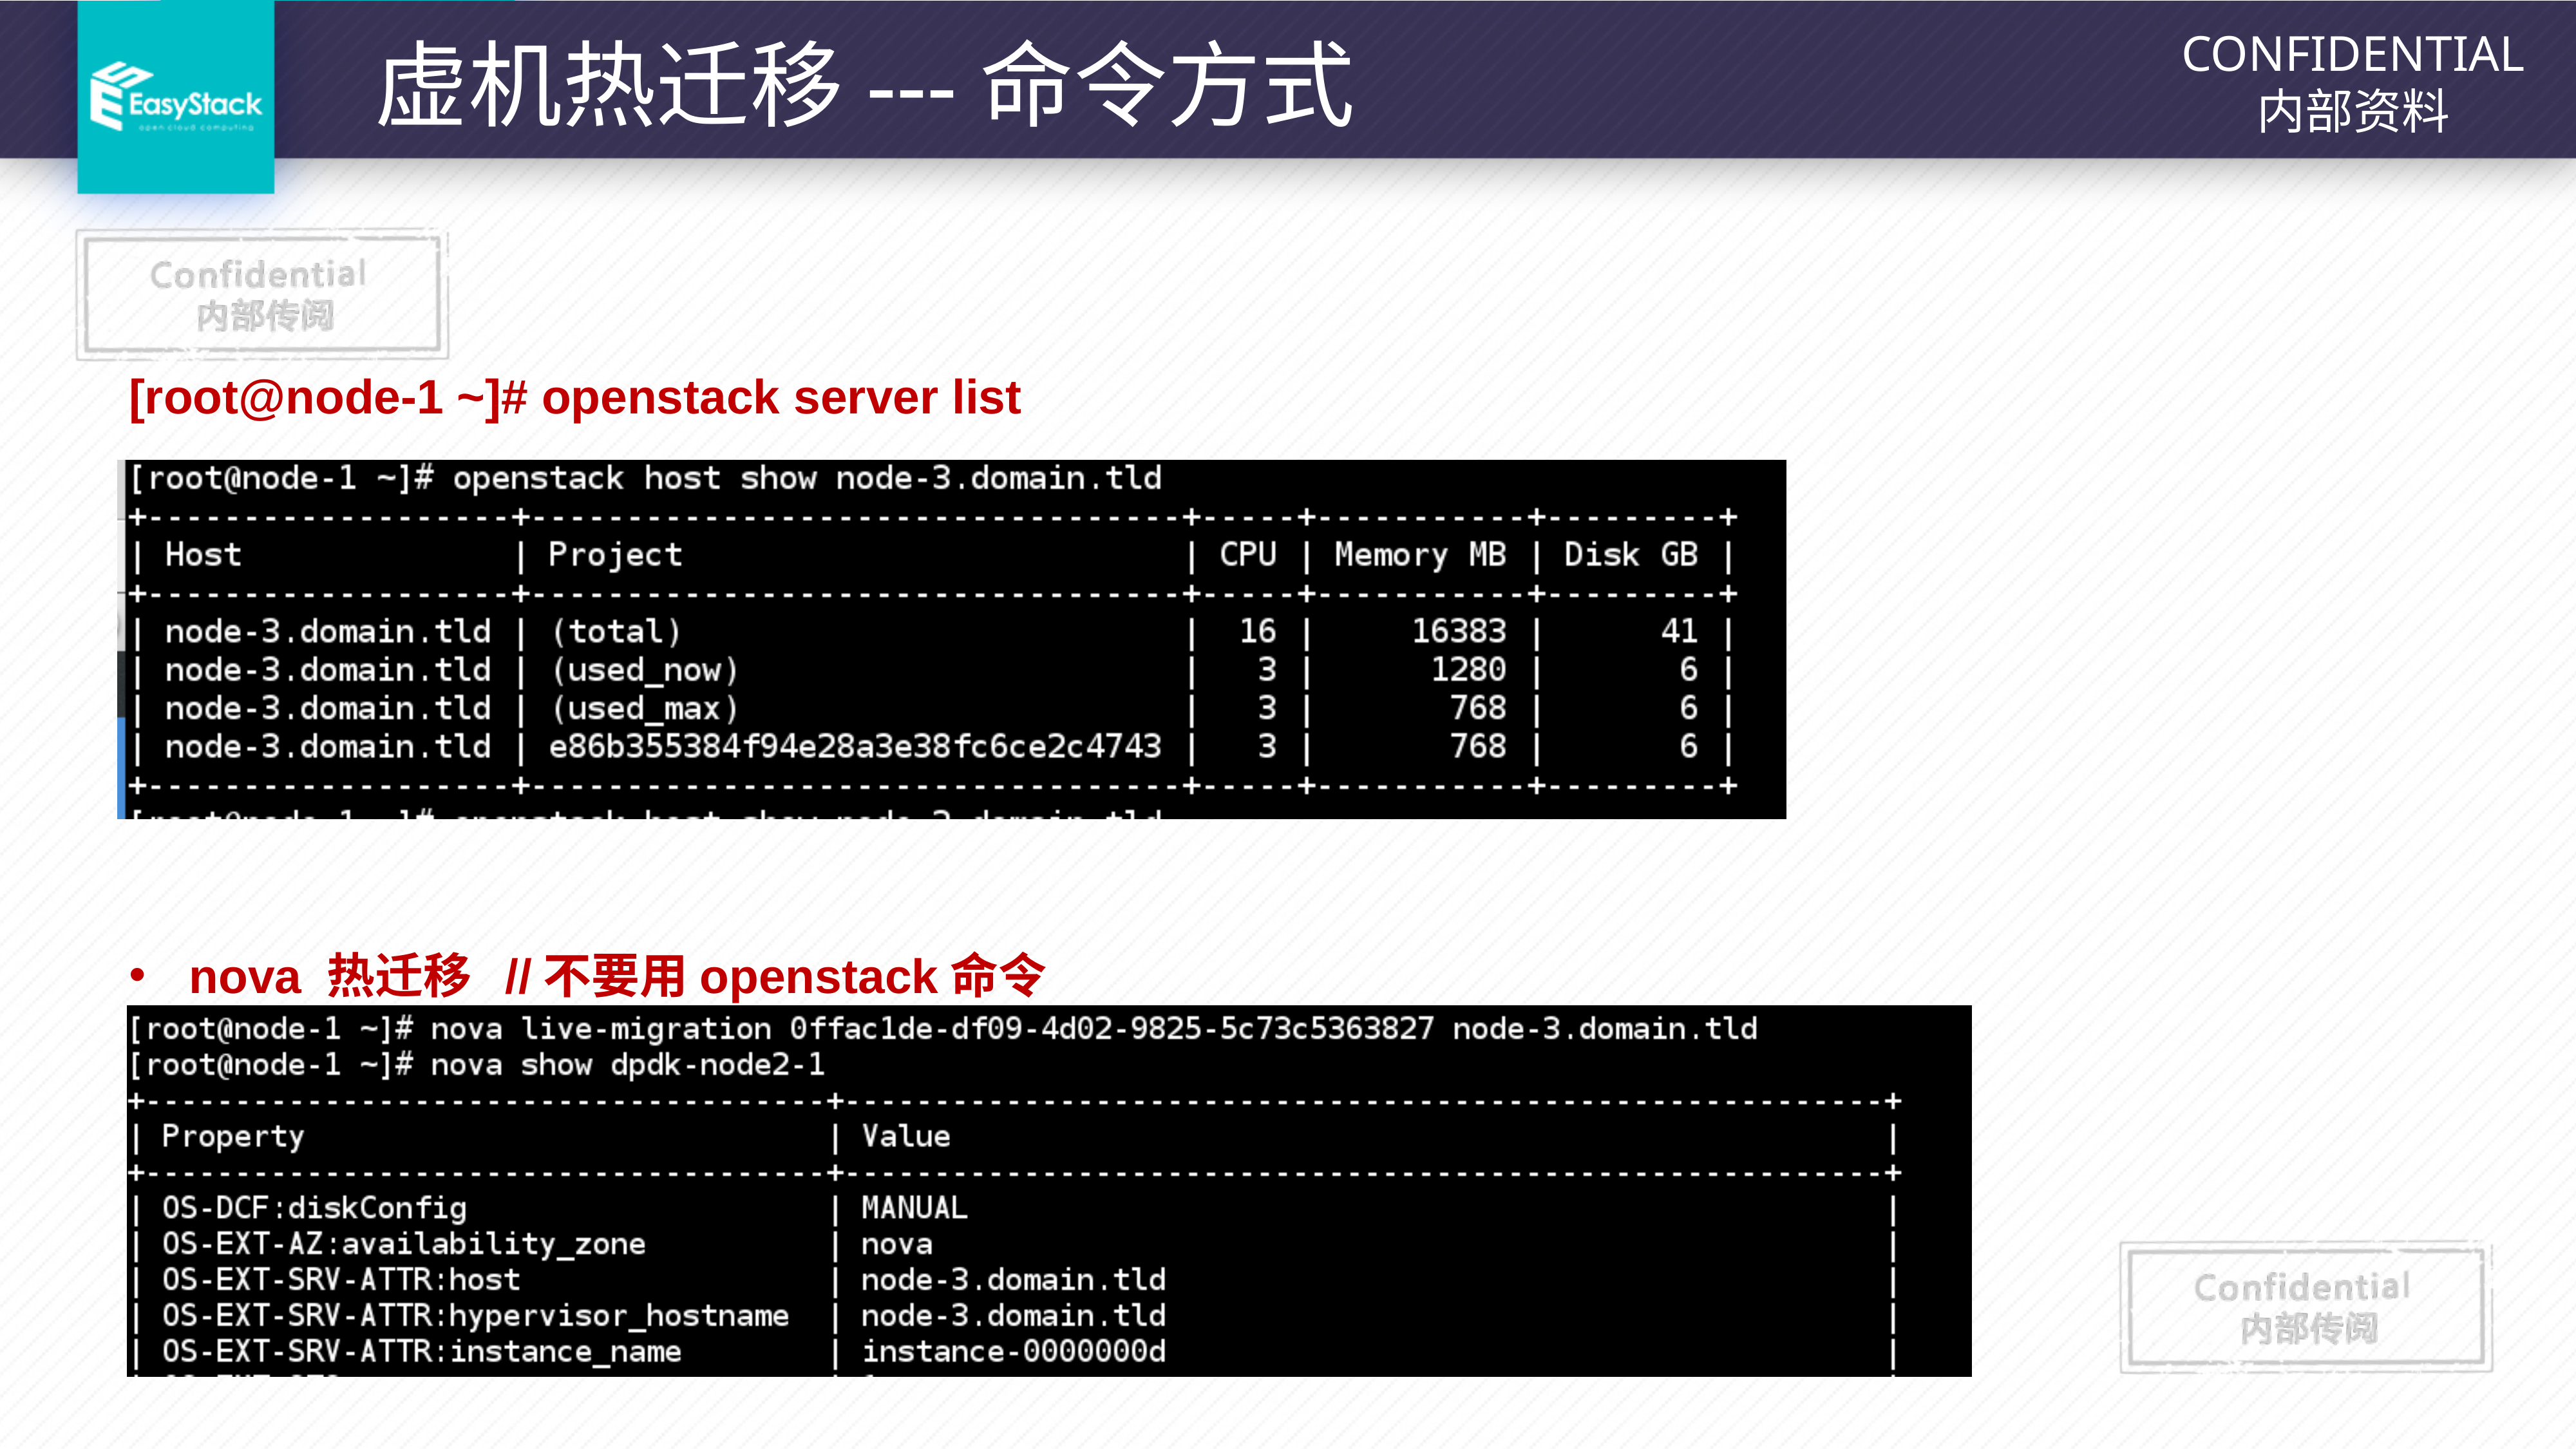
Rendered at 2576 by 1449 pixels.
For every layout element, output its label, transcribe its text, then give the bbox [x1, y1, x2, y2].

text_box 虚机热迁移---命令方式 [369, 4, 2570, 159]
picture [0, 0, 2576, 1449]
text_box [root@node-1 ~]# openstack server list Check 一下目的主机的资源是否足够 nova 热迁移 //不要用openstack命令 [129, 189, 2447, 1180]
